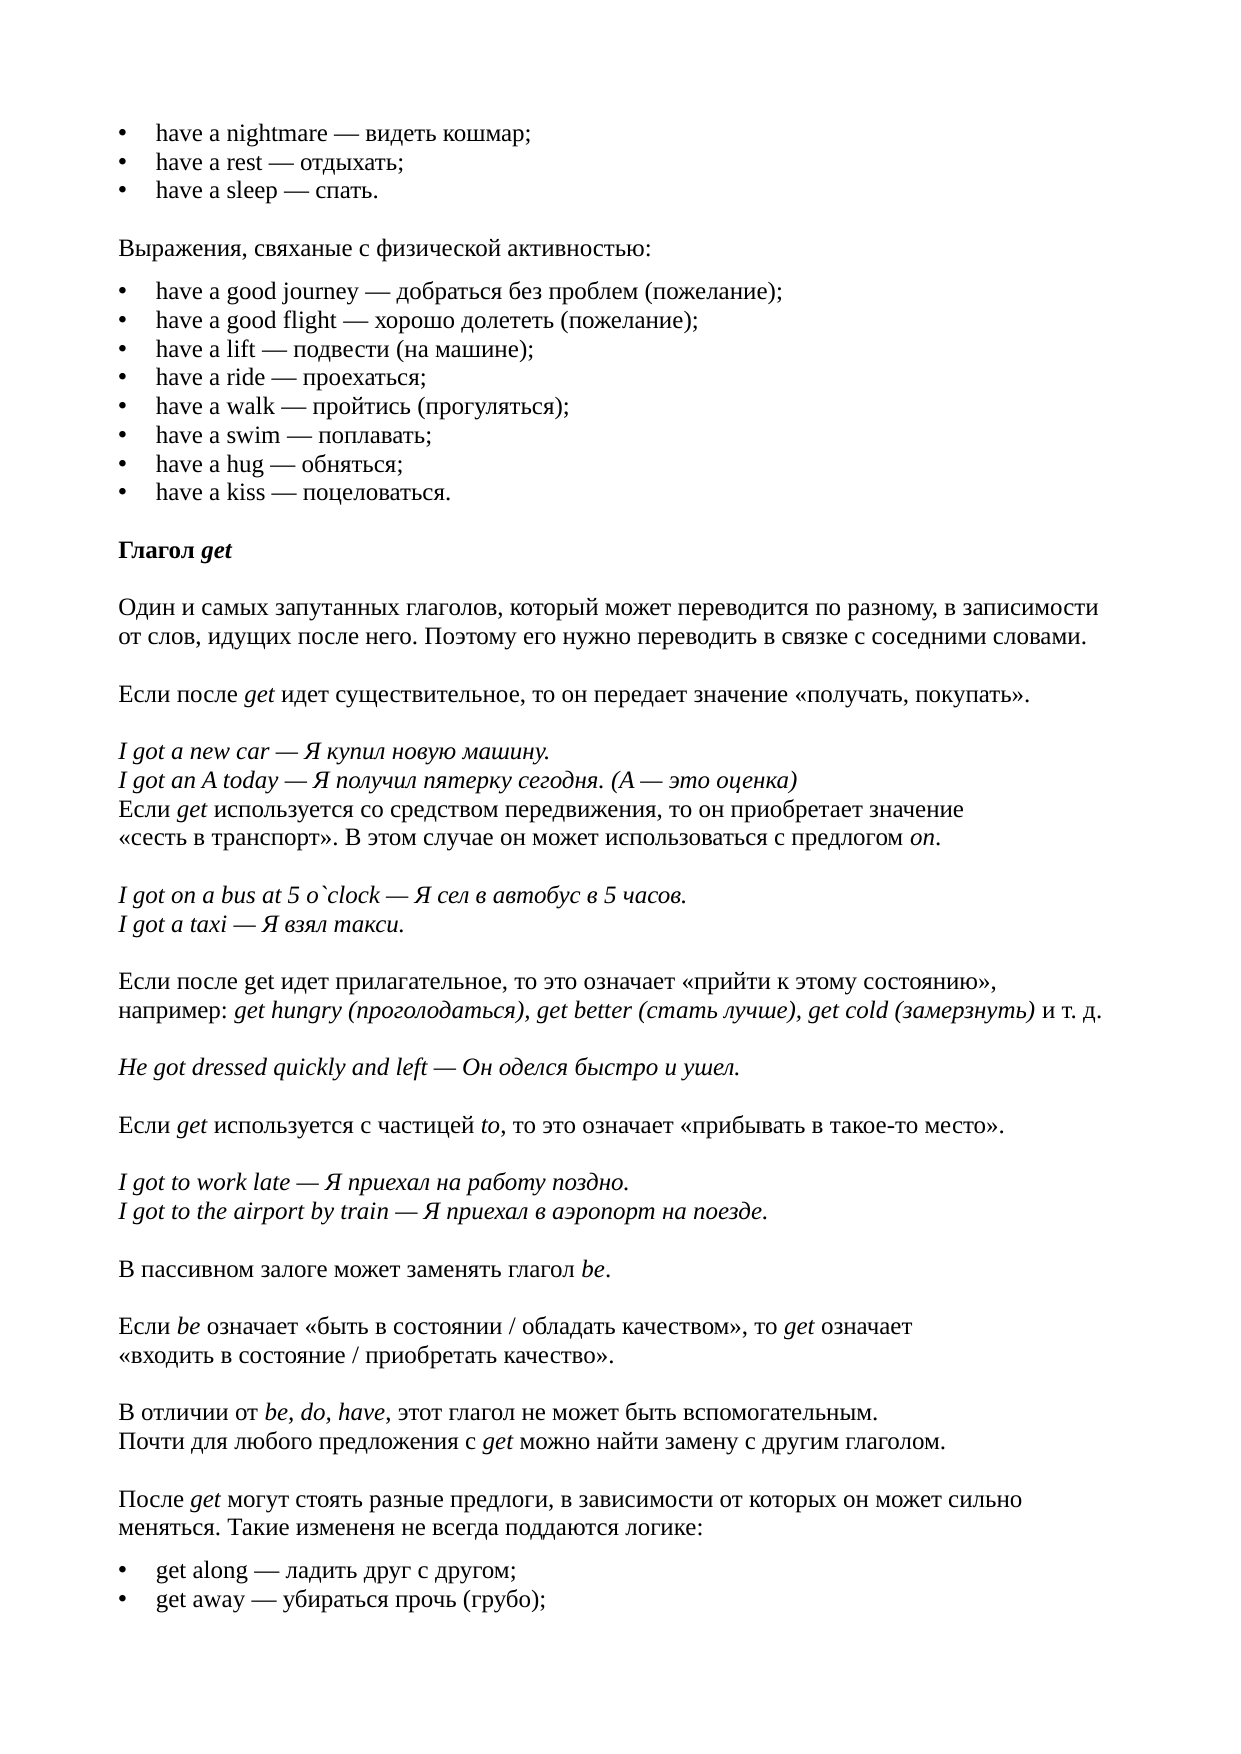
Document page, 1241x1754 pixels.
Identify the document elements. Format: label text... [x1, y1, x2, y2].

list have a good journey — добраться без проблем (пожелание); [118, 276, 1122, 305]
text I got an A today — Я получил пятерку сегодня. (A — это оценка) [118, 765, 1122, 794]
text например: get hungry (проголодаться), get better (стать лучше), get cold (замерзнуть) и т. д. [118, 995, 1122, 1024]
list get along — ладить друг с другом; [118, 1556, 1122, 1584]
list have a good flight — хорошо долететь (пожелание); [118, 305, 1122, 334]
text «сесть в транспорт». В этом случае он может использоваться с предлогом on. [118, 822, 1122, 851]
text Если be означает «быть в состоянии / обладать качеством», то get означает [118, 1311, 1122, 1340]
text Если get используется с частицей to, то это означает «прибывать в такое-то место». [118, 1110, 1122, 1139]
list have a nightmare — видеть кошмар; [118, 118, 1122, 147]
text После get могут стоять разные предлоги, в зависимости от которых он может сильно [118, 1484, 1122, 1512]
list have a sleep — спать. [118, 176, 1122, 204]
text Почти для любого предложения с get можно найти замену с другим глаголом. [118, 1426, 1122, 1455]
text I got to work late — Я приехал на работу поздно. [118, 1167, 1122, 1196]
list have a walk — пройтись (прогуляться); [118, 391, 1122, 420]
list have a hug — обняться; [118, 449, 1122, 477]
list have a lift — подвести (на машине); [118, 334, 1122, 362]
text В пассивном залоге может заменять глагол be. [118, 1254, 1122, 1282]
text Выражения, свяханые с физической активностью: [118, 233, 1122, 262]
text В отличии от be, do, have, этот глагол не может быть вспомогательным. [118, 1397, 1122, 1426]
text «входить в состояние / приобретать качество». [118, 1340, 1122, 1369]
text Если после get идет существительное, то он передает значение «получать, покупать». [118, 679, 1122, 707]
list get away — убираться прочь (грубо); [118, 1584, 1122, 1613]
text меняться. Такие измененя не всегда поддаются логике: [118, 1512, 1122, 1541]
text He got dressed quickly and left — Он оделся быстро и ушел. [118, 1052, 1122, 1081]
text от слов, идущих после него. Поэтому его нужно переводить в связке с соседними словами. [118, 621, 1122, 650]
text I got to the airport by train — Я приехал в аэропорт на поезде. [118, 1196, 1122, 1225]
list have a ride — проехаться; [118, 362, 1122, 391]
text Если get используется со средством передвижения, то он приобретает значение [118, 794, 1122, 822]
list have a swim — поплавать; [118, 420, 1122, 449]
list have a rest — отдыхать; [118, 147, 1122, 176]
text Глагол get [118, 535, 1122, 564]
text I got a new car — Я купил новую машину. [118, 736, 1122, 765]
list have a kiss — поцеловаться. [118, 477, 1122, 506]
text I got a taxi — Я взял такси. [118, 909, 1122, 937]
text I got on a bus at 5 o`clock — Я сел в автобус в 5 часов. [118, 880, 1122, 909]
text Если после get идет прилагательное, то это означает «прийти к этому состоянию», [118, 966, 1122, 995]
text Один и самых запутанных глаголов, который может переводится по разному, в записимости [118, 592, 1122, 621]
